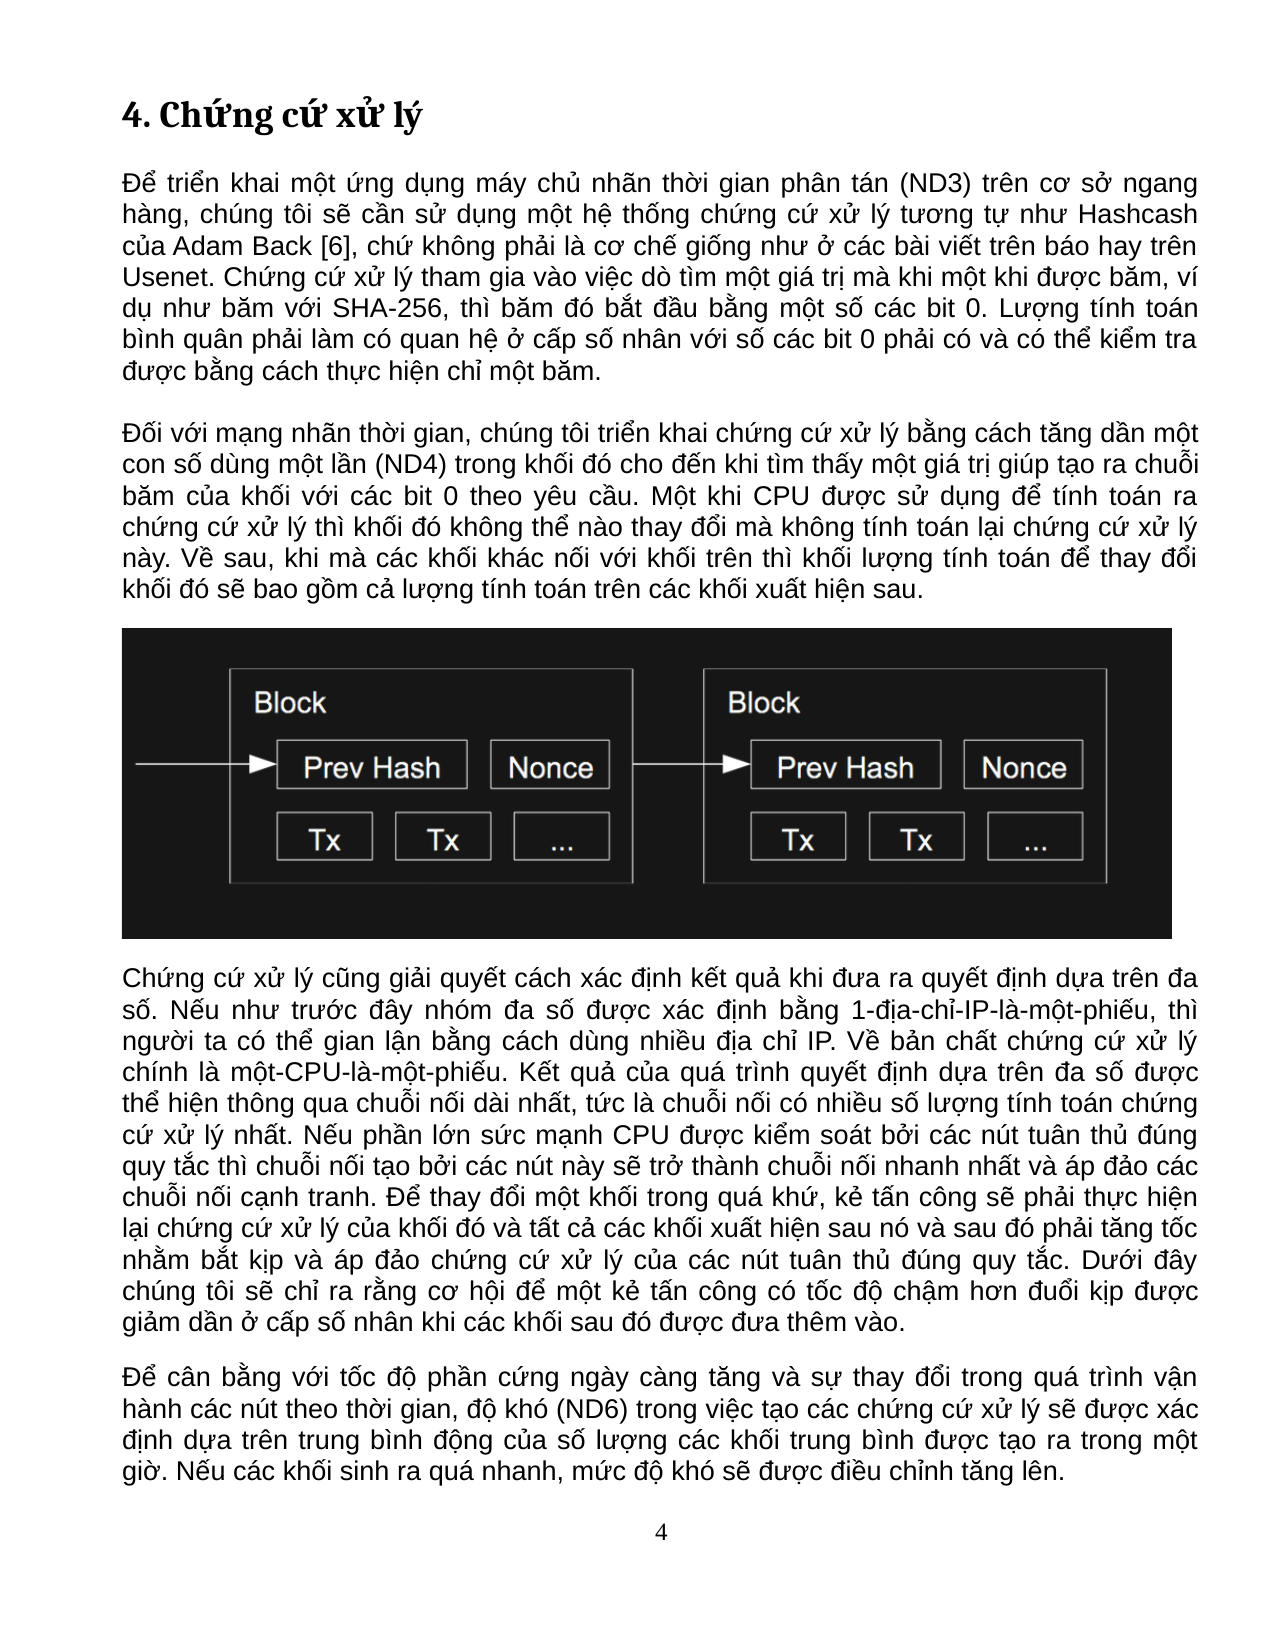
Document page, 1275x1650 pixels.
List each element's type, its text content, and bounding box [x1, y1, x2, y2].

text Để triển khai một ứng dụng máy chủ nhãn thời gian phân tán (ND3) trên cơ sở ngang hàng, chúng tôi sẽ cần sử dụng một hệ thống chứng cứ xử lý tương tự như Hashcash của Adam Back [6], chứ không phải là cơ chế giống như ở các bài viết trên báo hay trên Usenet. Chứng cứ xử lý tham gia vào việc dò tìm một giá trị mà khi một khi được băm, ví dụ như băm với SHA-256, thì băm đó bắt đầu bằng một số các bit 0. Lượng tính toán bình quân phải làm có quan hệ ở cấp số nhân với số các bit 0 phải có và có thể kiểm tra được bằng cách thực hiện chỉ một băm. [122, 167, 1200, 386]
text Để cân bằng với tốc độ phần cứng ngày càng tăng và sự thay đổi trong quá trình vận hành các nút theo thời gian, độ khó (ND6) trong việc tạo các chứng cứ xử lý sẽ được xác định dựa trên trung bình động của số lượng các khối trung bình được tạo ra trong một giờ. Nếu các khối sinh ra quá nhanh, mức độ khó sẽ được điều chỉnh tăng lên. [122, 1361, 1200, 1486]
text Chứng cứ xử lý cũng giải quyết cách xác định kết quả khi đưa ra quyết định dựa trên đa số. Nếu như trước đây nhóm đa số được xác định bằng 1-địa-chỉ-IP-là-một-phiếu, thì người ta có thể gian lận bằng cách dùng nhiều địa chỉ IP. Về bản chất chứng cứ xử lý chính là một-CPU-là-một-phiếu. Kết quả của quá trình quyết định dựa trên đa số được thể hiện thông qua chuỗi nối dài nhất, tức là chuỗi nối có nhiều số lượng tính toán chứng cứ xử lý nhất. Nếu phần lớn sức mạnh CPU được kiểm soát bởi các nút tuân thủ đúng quy tắc thì chuỗi nối tạo bởi các nút này sẽ trở thành chuỗi nối nhanh nhất và áp đảo các chuỗi nối cạnh tranh. Để thay đổi một khối trong quá khứ, kẻ tấn công sẽ phải thực hiện lại chứng cứ xử lý của khối đó và tất cả các khối xuất hiện sau nó và sau đó phải tăng tốc nhằm bắt kịp và áp đảo chứng cứ xử lý của các nút tuân thủ đúng quy tắc. Dưới đây chúng tôi sẽ chỉ ra rằng cơ hội để một kẻ tấn công có tốc độ chậm hơn đuổi kịp được giảm dần ở cấp số nhân khi các khối sau đó được đưa thêm vào. [122, 962, 1200, 1337]
subtitle 4. Chứng cứ xử lý [122, 94, 1200, 137]
picture [121, 628, 1172, 939]
text Đối với mạng nhãn thời gian, chúng tôi triển khai chứng cứ xử lý bằng cách tăng dần một con số dùng một lần (ND4) trong khối đó cho đến khi tìm thấy một giá trị giúp tạo ra chuỗi băm của khối với các bit 0 theo yêu cầu. Một khi CPU được sử dụng để tính toán ra chứng cứ xử lý thì khối đó không thể nào thay đổi mà không tính toán lại chứng cứ xử lý này. Về sau, khi mà các khối khác nối với khối trên thì khối lượng tính toán để thay đổi khối đó sẽ bao gồm cả lượng tính toán trên các khối xuất hiện sau. [122, 417, 1200, 605]
